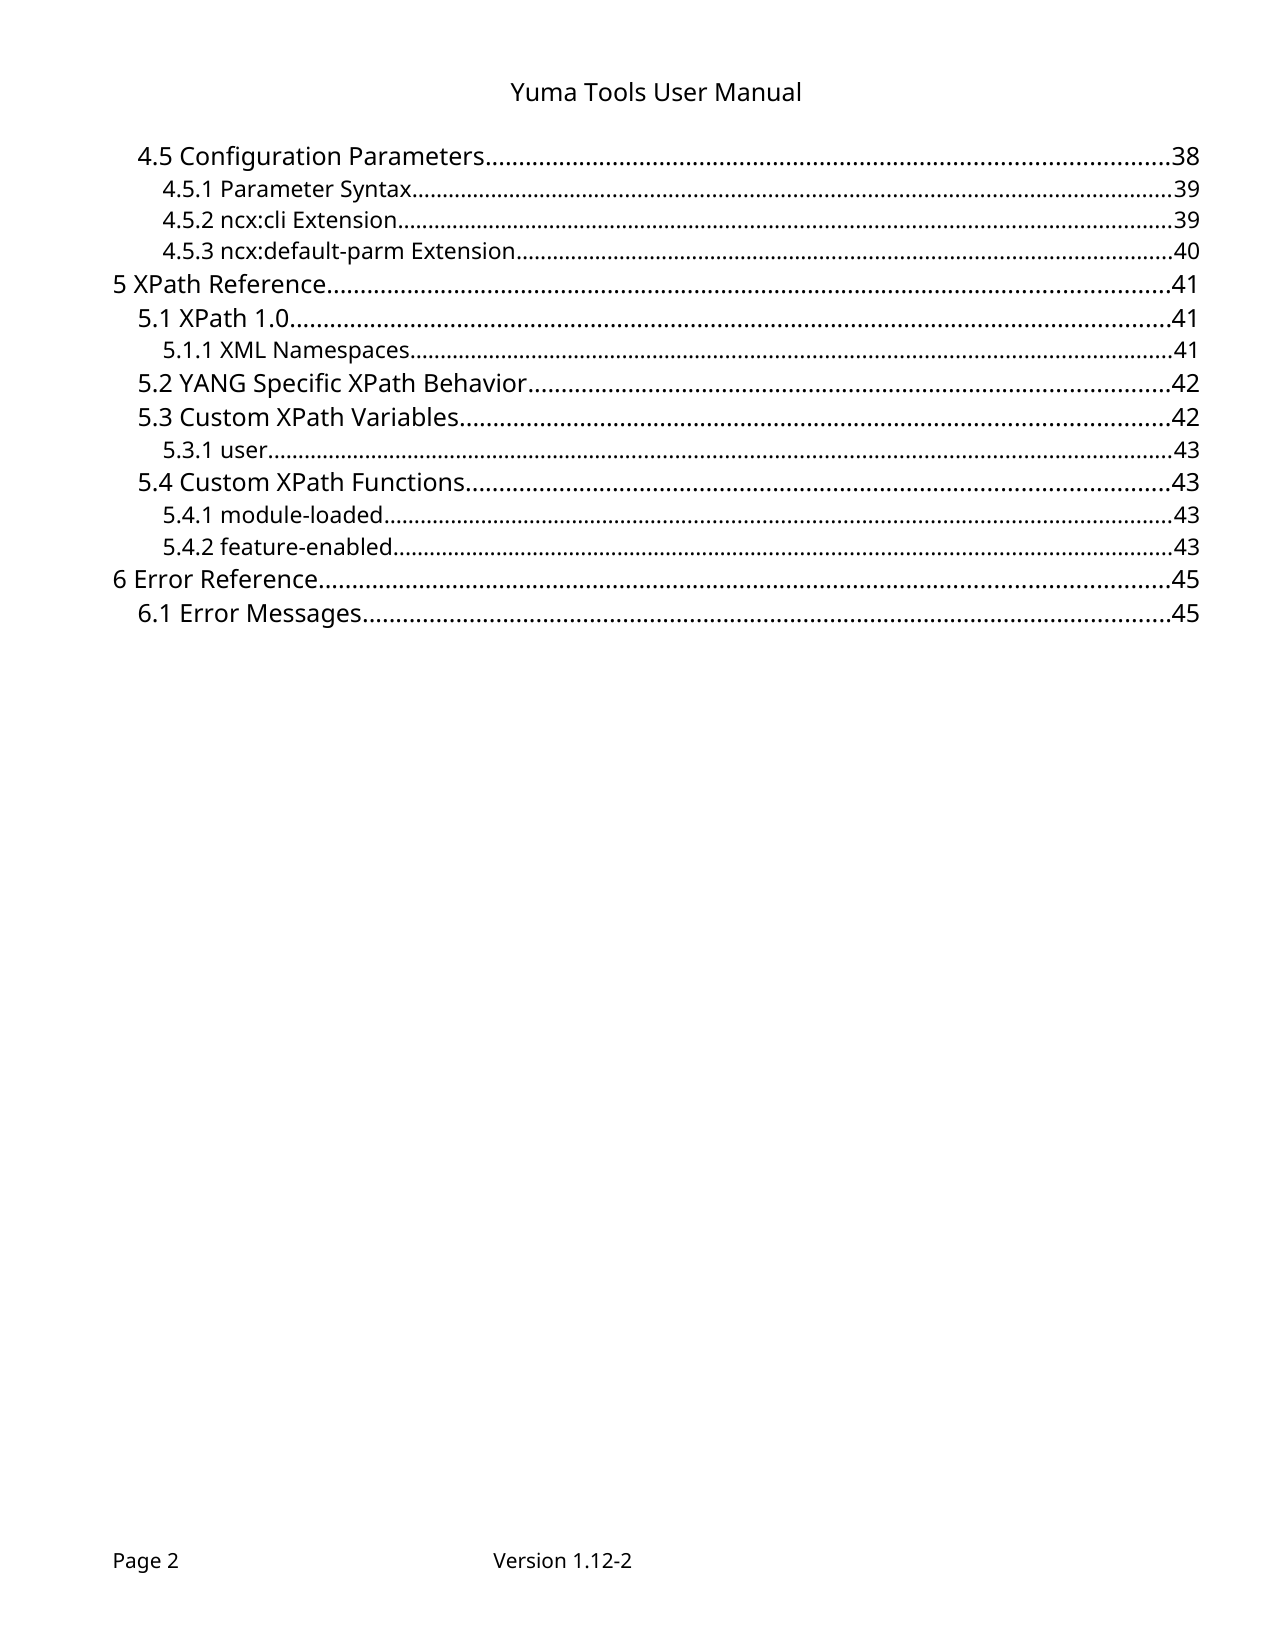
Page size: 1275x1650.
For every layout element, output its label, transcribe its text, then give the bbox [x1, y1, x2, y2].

text 5.3 Custom XPath Variables 42 [137, 400, 1200, 434]
text 6.1 Error Messages 45 [137, 596, 1200, 630]
text 5.1.1 XML Namespaces 41 [162, 334, 1200, 366]
text 5.1 XPath 1.0 41 [137, 300, 1200, 334]
text 6 Error Reference 45 [112, 562, 1200, 596]
text 4.5.1 Parameter Syntax 39 [162, 173, 1200, 204]
text 5.2 YANG Specific XPath Behavior 42 [137, 366, 1200, 400]
text 5.4.1 module-loaded 43 [162, 499, 1200, 530]
text 5.3.1 user 43 [162, 434, 1200, 465]
text 5.4.2 feature-enabled 43 [162, 530, 1200, 562]
text 5 XPath Reference 41 [112, 266, 1200, 300]
text 4.5.3 ncx:default-parm Extension 40 [162, 235, 1200, 266]
text 4.5 Configuration Parameters 38 [137, 138, 1200, 173]
text 4.5.2 ncx:cli Extension 39 [162, 204, 1200, 235]
text 5.4 Custom XPath Functions 43 [137, 465, 1200, 499]
